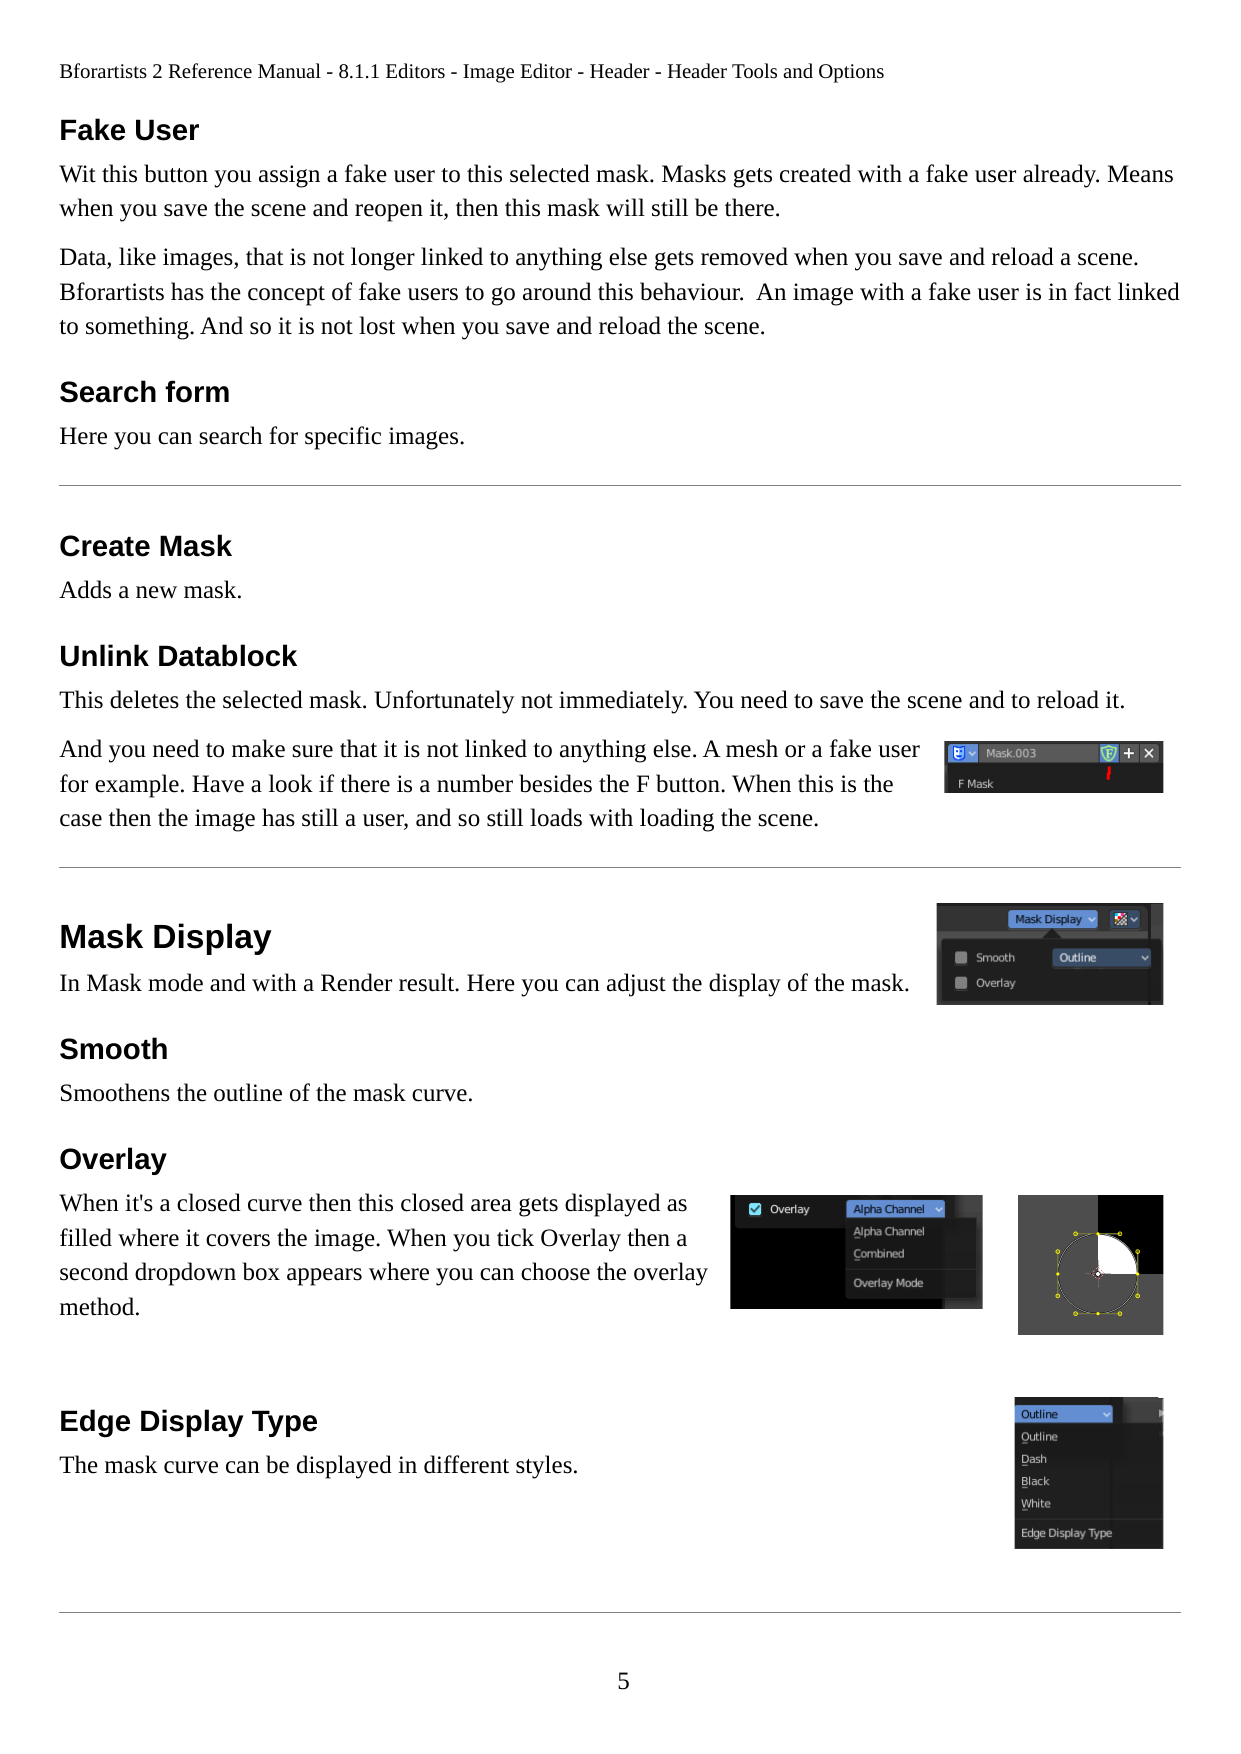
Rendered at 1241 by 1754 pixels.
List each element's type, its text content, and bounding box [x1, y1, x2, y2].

subtitle Overlay [59, 1142, 1181, 1176]
picture [730, 1195, 983, 1309]
text The mask curve can be displayed in different styles. [59, 1451, 1014, 1479]
picture [944, 741, 1164, 793]
picture [1014, 1397, 1164, 1549]
text Adds a new mask. [59, 575, 1181, 604]
text When it's a closed curve then this closed area gets displayed as filled where it covers the image. When you tick Overlay then a second dropdown box appears where you can choose the overlay method. [59, 1188, 1181, 1320]
text Wit this button you assign a fake user to this selected mask. Masks gets created with a fake user already. Means when you save the scene and reopen it, then this mask will still be there. [59, 159, 1181, 222]
picture [1018, 1195, 1164, 1335]
subtitle Smooth [59, 1032, 1181, 1066]
subtitle [1164, 917, 1181, 956]
subtitle Fake User [59, 113, 1181, 146]
subtitle Unlink Datablock [59, 639, 1181, 673]
text And you need to make sure that it is not linked to anything else. A mesh or a fake user for example. Have a look if there is a number besides the F button. When this is the case then the image has still a user, and so still loads with loading the scene. [59, 734, 1181, 832]
picture [936, 903, 1164, 1005]
subtitle Mask Display [59, 917, 936, 956]
text In Mask mode and with a Render result. Here you can adjust the display of the mask. [59, 968, 936, 997]
subtitle Edge Display Type [59, 1404, 1014, 1438]
text This deletes the selected mask. Unfortunately not immediately. You need to save the scene and to reload it. [59, 685, 1181, 714]
text Smoothens the outline of the mask curve. [59, 1078, 1181, 1107]
subtitle Create Mask [59, 529, 1181, 563]
text Here you can search for specific images. [59, 421, 1181, 450]
subtitle Search form [59, 375, 1181, 409]
subtitle [1164, 1404, 1181, 1438]
text Data, like images, that is not longer linked to anything else gets removed when you save and reload a scene. Bforartists has the concept of fake users to go around this behaviour. An image with a fake user is in fact linked to something. And so it is not lost when you save and reload the scene. [59, 242, 1181, 340]
